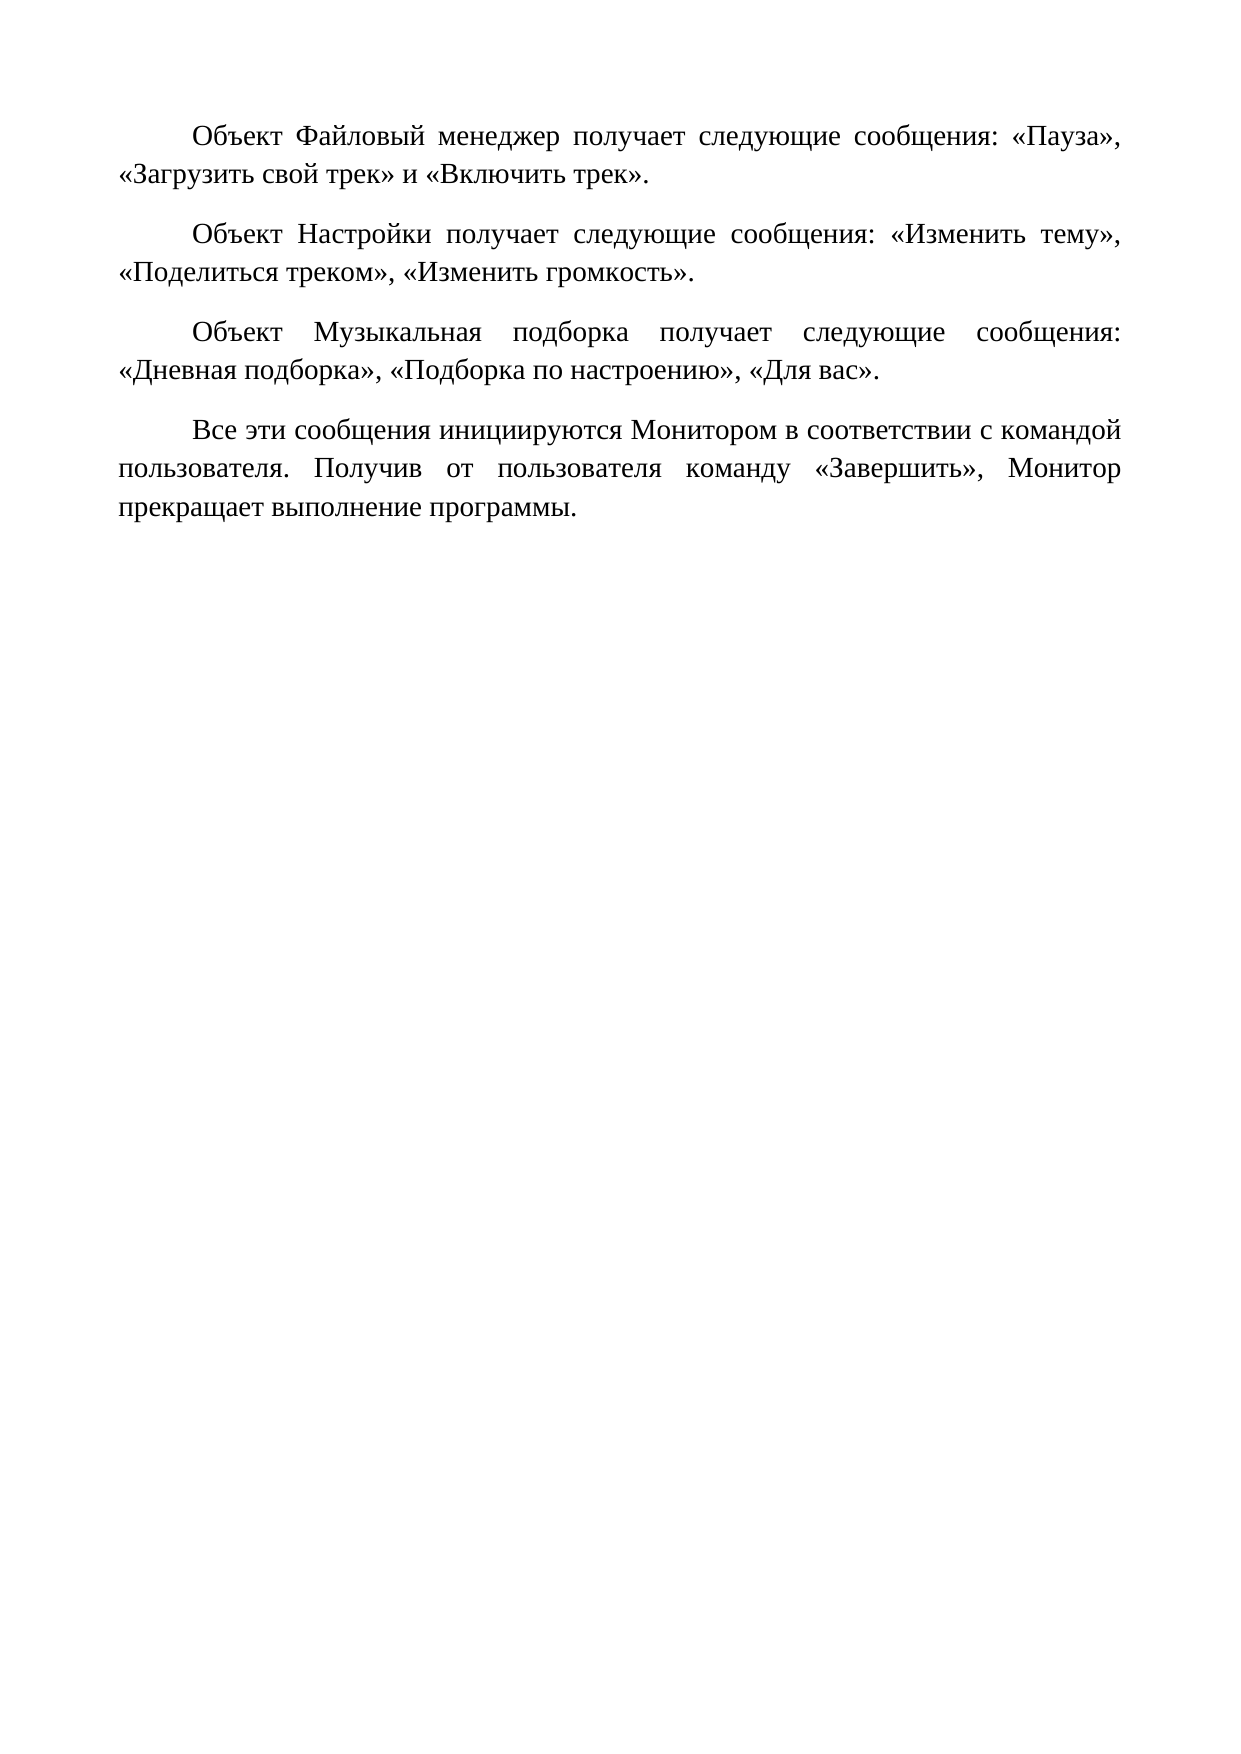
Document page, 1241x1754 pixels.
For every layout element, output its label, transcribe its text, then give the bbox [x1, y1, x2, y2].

text Объект Файловый менеджер получает следующие сообщения: «Пауза», «Загрузить свой трек» и «Включить трек». [118, 118, 1122, 190]
text Объект Музыкальная подборка получает следующие сообщения: «Дневная подборка», «Подборка по настроению», «Для вас». [118, 314, 1122, 386]
text Объект Настройки получает следующие сообщения: «Изменить тему», «Поделиться треком», «Изменить громкость». [118, 216, 1122, 288]
text Все эти сообщения инициируются Монитором в соответствии с командой пользователя. Получив от пользователя команду «Завершить», Монитор прекращает выполнение программы. [118, 412, 1122, 522]
